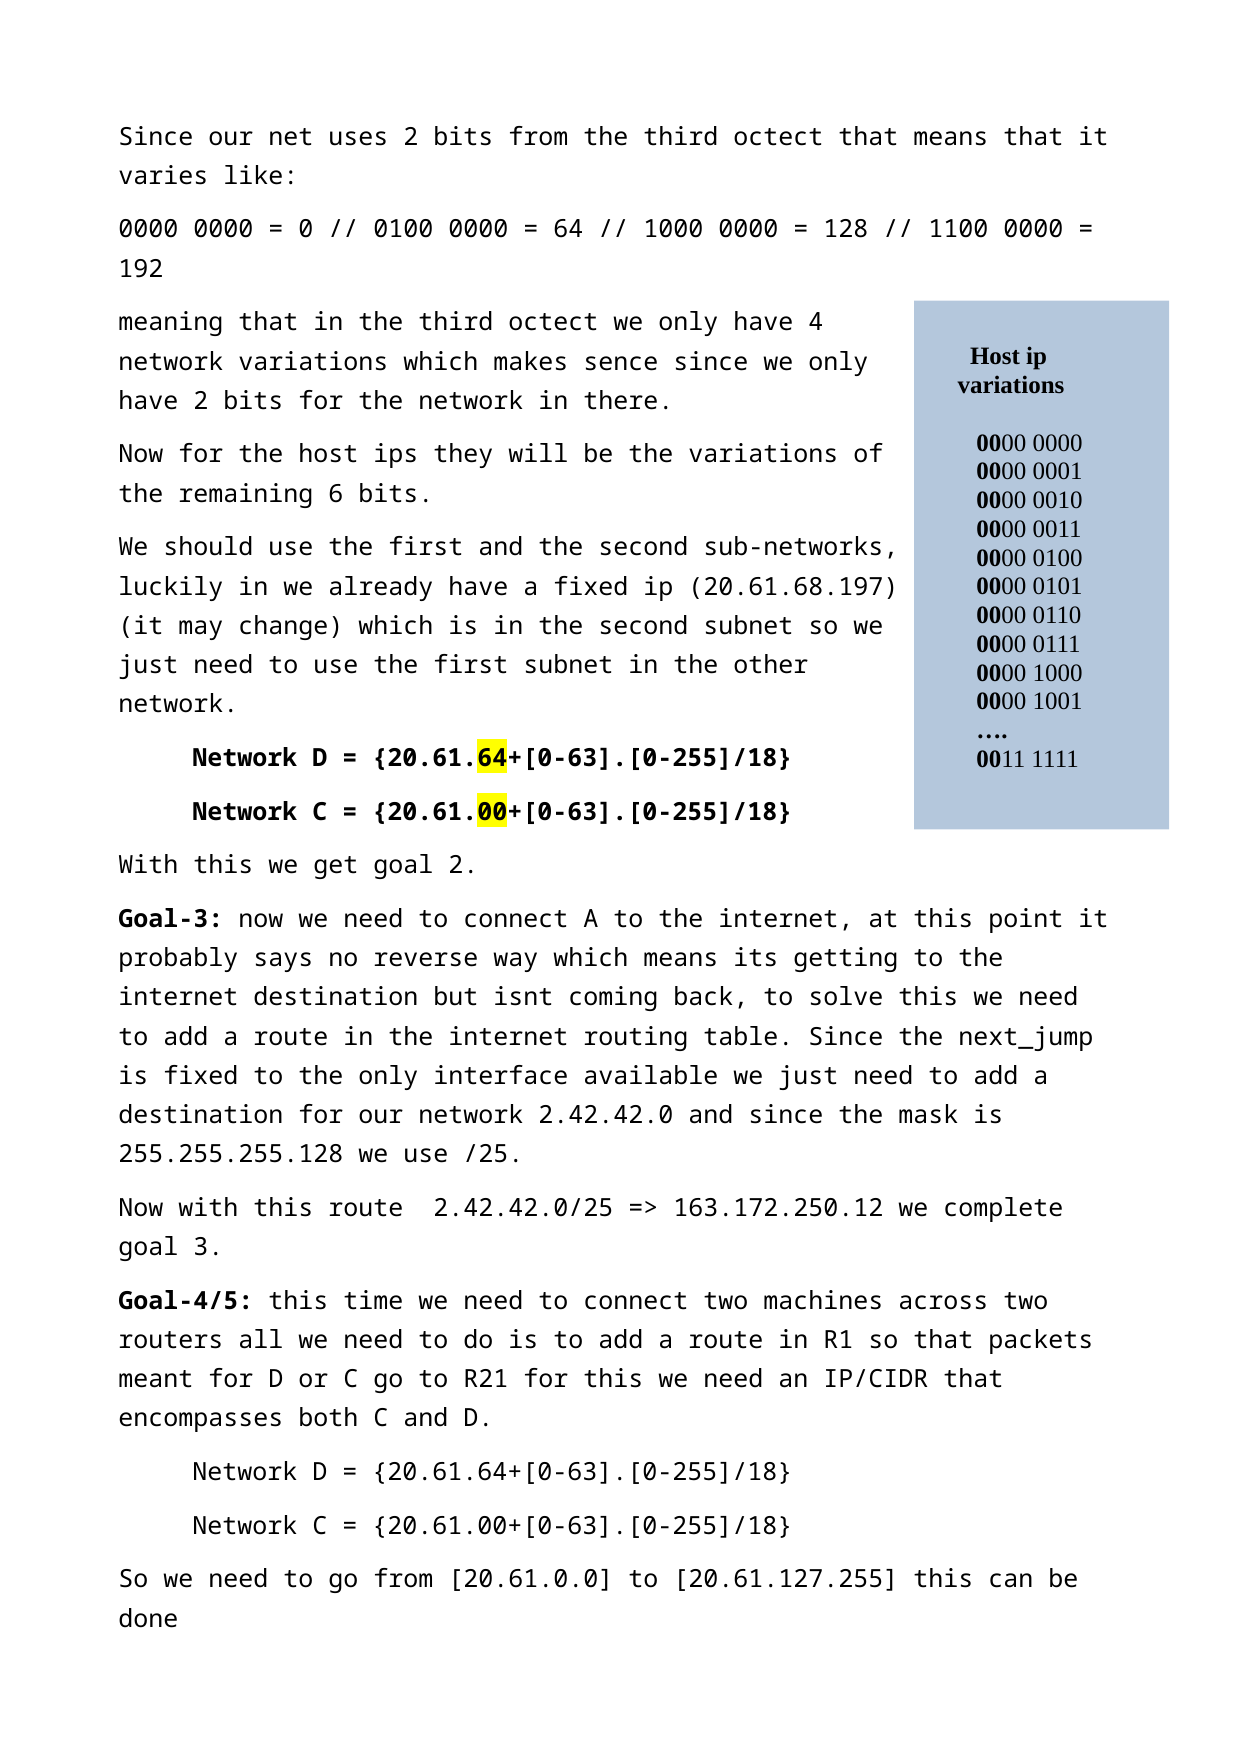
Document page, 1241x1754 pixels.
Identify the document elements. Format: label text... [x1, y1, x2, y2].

text So we need to go from [20.61.0.0] to [20.61.127.255] this can be done [118, 1561, 1122, 1634]
text meaning that in the third octect we only have 4 network variations which makes sence since we only have 2 bits for the network in there. [118, 304, 914, 416]
text Goal-4/5: this time we need to connect two machines across two routers all we need to do is to add a route in R1 so that packets meant for D or C go to R21 for this we need an IP/CIDR that encompasses both C and D. [118, 1282, 1122, 1434]
text 0000 0000 = 0 // 0100 0000 = 64 // 1000 0000 = 128 // 1100 0000 = 192 [118, 211, 1122, 284]
text Now for the host ips they will be the variations of the remaining 6 bits. [118, 436, 914, 509]
text Goal-3: now we need to connect A to the internet, at this point it probably says no reverse way which means its getting to the internet destination but isnt coming back, to solve this we need to add a route in the internet routing table. Since the next_jump is fixed to the only interface available we just need to add a destination for our network 2.42.42.0 and since the mask is 255.255.255.128 we use /25. [118, 901, 1122, 1170]
text We should use the first and the second sub-networks, luckily in we already have a fixed ip (20.61.68.197) (it may change) which is in the second subnet so we just need to use the first subnet in the other network. [118, 529, 914, 720]
text Now with this route 2.42.42.0/25 => 163.172.250.12 we complete goal 3. [118, 1189, 1122, 1263]
text Network D = {20.61.64+[0-63].[0-255]/18} [118, 1453, 1122, 1488]
text With this we get goal 2. [118, 847, 1122, 881]
text Since our net uses 2 bits from the third octect that means that it varies like: [118, 118, 1122, 191]
text Network C = {20.61.00+[0-63].[0-255]/18} [118, 793, 914, 827]
text Network C = {20.61.00+[0-63].[0-255]/18} [118, 1507, 1122, 1541]
text Network D = {20.61.64+[0-63].[0-255]/18} [118, 739, 914, 773]
